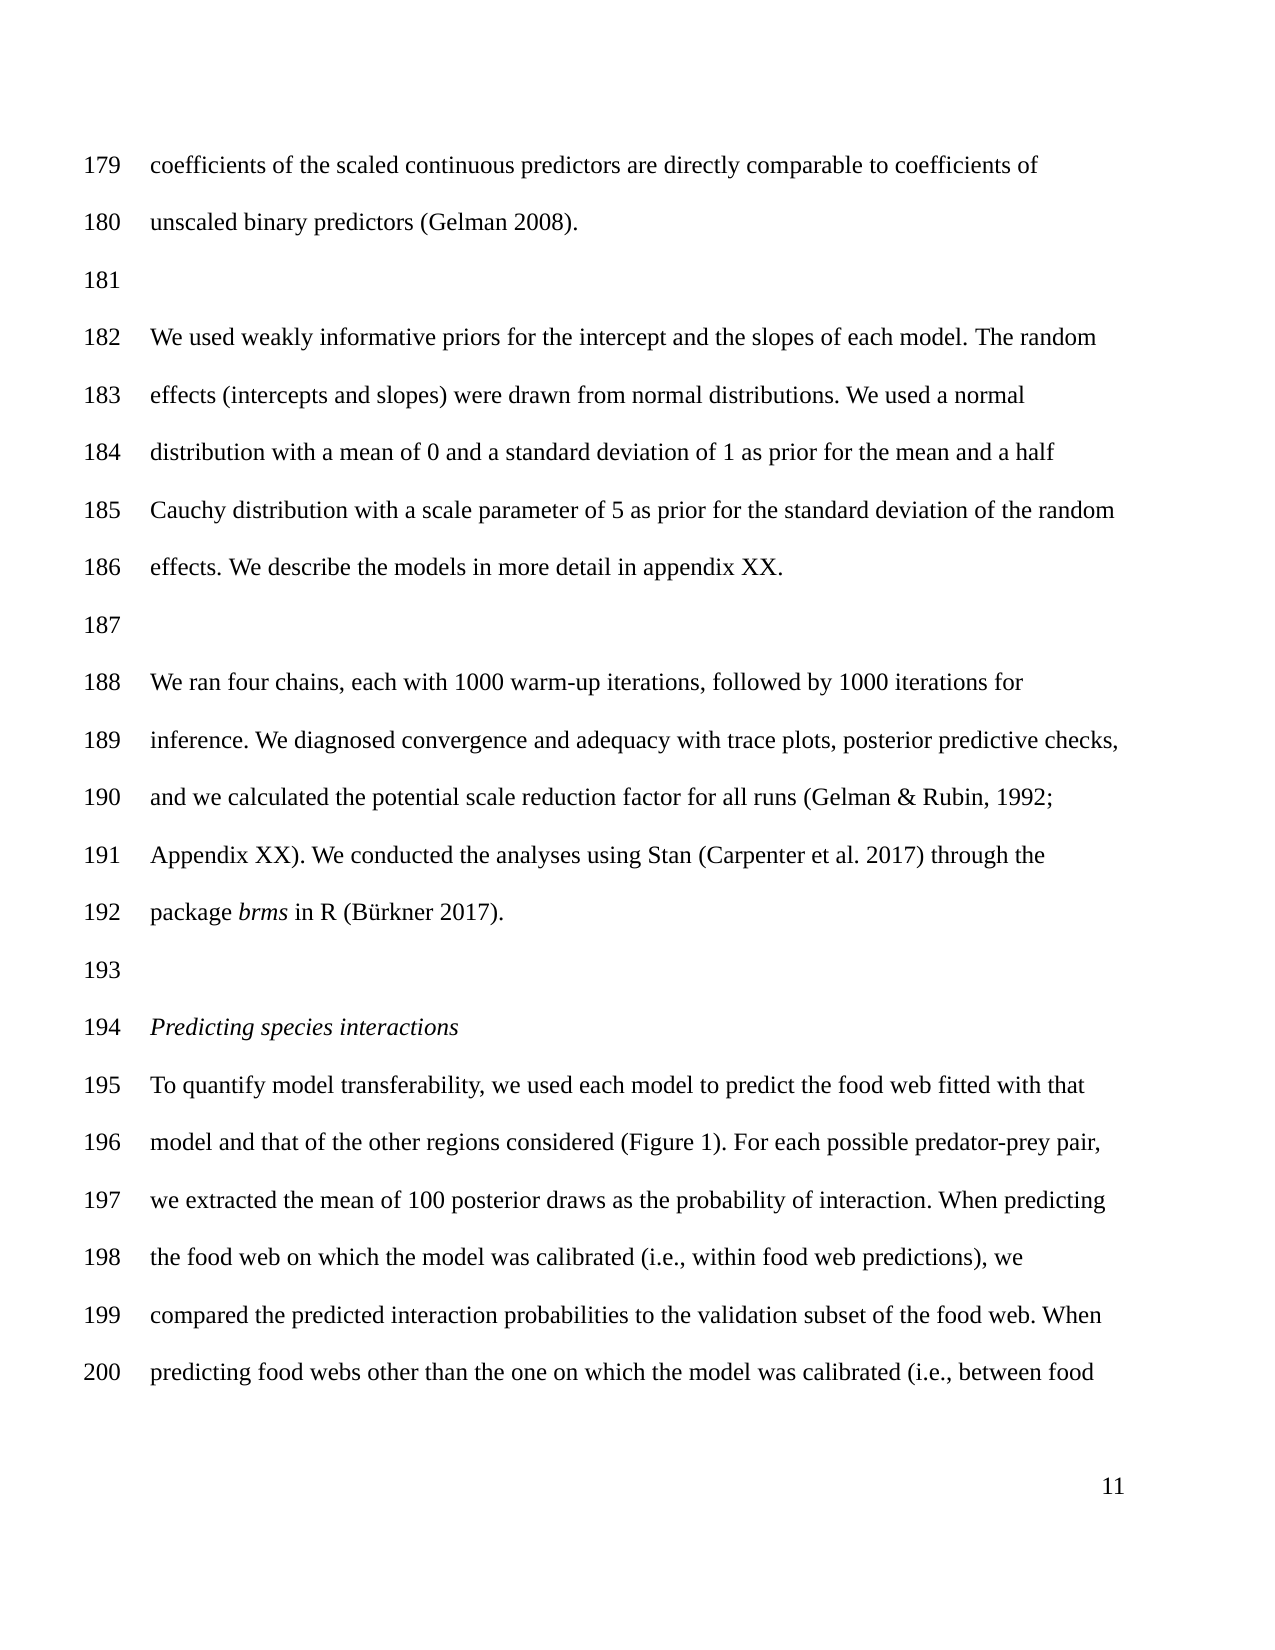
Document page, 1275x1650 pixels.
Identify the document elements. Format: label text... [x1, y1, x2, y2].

text Predicting species interactions [150, 1012, 1125, 1041]
text coefficients of the scaled continuous predictors are directly comparable to coefficients of unscaled binary predictors (Gelman 2008). [150, 150, 1125, 236]
text We used weakly informative priors for the intercept and the slopes of each model. The random effects (intercepts and slopes) were drawn from normal distributions. We used a normal distribution with a mean of 0 and a standard deviation of 1 as prior for the mean and a half Cauchy distribution with a scale parameter of 5 as prior for the standard deviation of the random effects. We describe the models in more detail in appendix XX. [150, 322, 1125, 581]
text To quantify model transferability, we used each model to predict the food web fitted with that model and that of the other regions considered (Figure 1). For each possible predator-prey pair, we extracted the mean of 100 posterior draws as the probability of interaction. When predicting the food web on which the model was calibrated (i.e., within food web predictions), we compared the predicted interaction probabilities to the validation subset of the food web. When predicting food webs other than the one on which the model was calibrated (i.e., between food [150, 1070, 1125, 1386]
text We ran four chains, each with 1000 warm-up iterations, followed by 1000 iterations for inference. We diagnosed convergence and adequacy with trace plots, posterior predictive checks, and we calculated the potential scale reduction factor for all runs (Gelman & Rubin, 1992; Appendix XX). We conducted the analyses using Stan (Carpenter et al. 2017) through the package brms in R (Bürkner 2017). [150, 667, 1125, 926]
